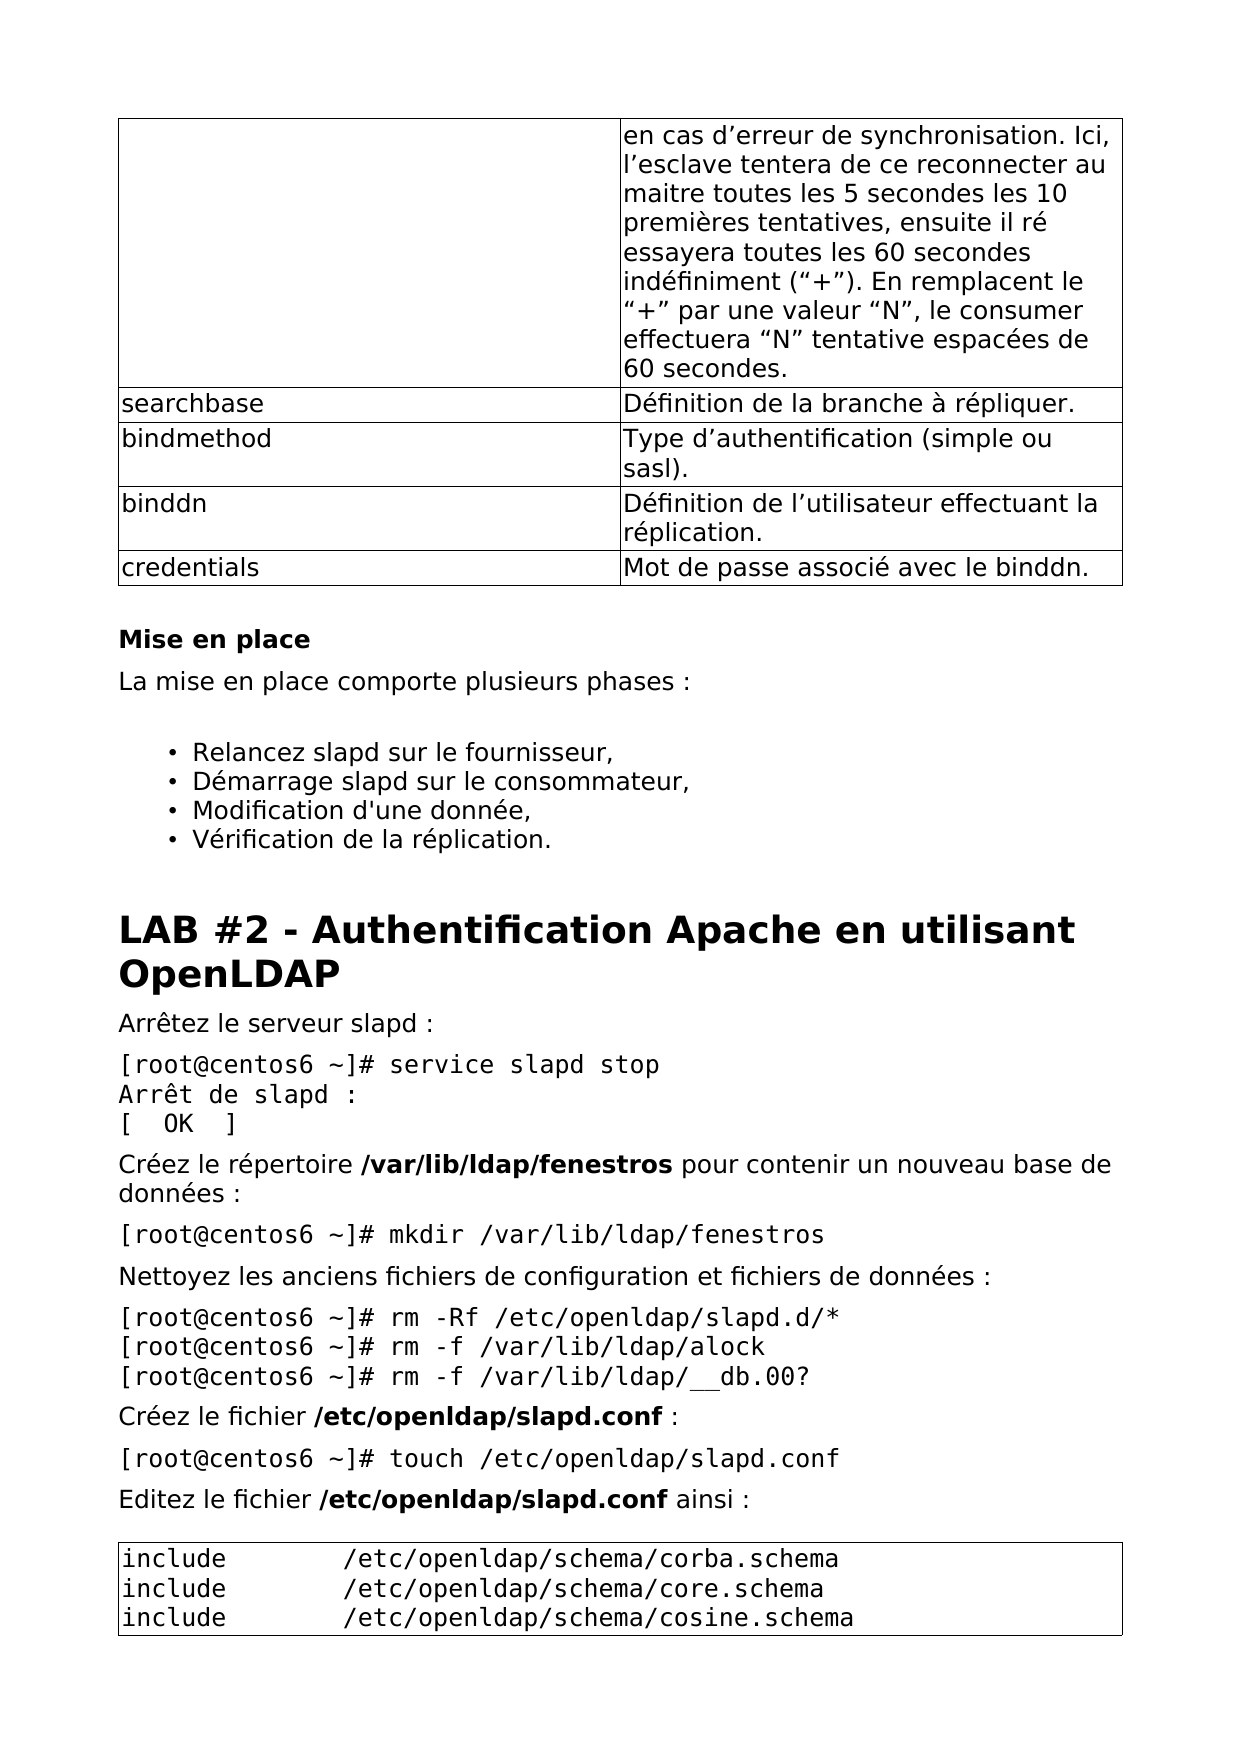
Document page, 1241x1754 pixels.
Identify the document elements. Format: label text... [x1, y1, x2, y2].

subtitle LAB #2 - Authentification Apache en utilisant OpenLDAP [118, 909, 1122, 996]
text [root@centos6 ~]# mkdir /var/lib/ldap/fenestros [118, 1221, 1122, 1250]
table_cell binddn [119, 487, 620, 550]
list Vérification de la réplication. [177, 826, 1122, 855]
list Relancez slapd sur le fournisseur, [177, 738, 1122, 767]
text Créez le fichier /etc/openldap/slapd.conf : [118, 1403, 1122, 1432]
text Editez le fichier /etc/openldap/slapd.conf ainsi : [118, 1485, 1122, 1514]
text La mise en place comporte plusieurs phases : [118, 667, 1122, 696]
text [root@centos6 ~]# rm -Rf /etc/openldap/slapd.d/* [root@centos6 ~]# rm -f /var/lib/ldap/alock [root@centos6 ~]# rm -f /var/lib/ldap/__db.00? [118, 1303, 1122, 1391]
table_cell [119, 119, 620, 387]
list Modification d'une donnée, [177, 796, 1122, 826]
table_cell Définition de l’utilisateur effectuant la réplication. [621, 487, 1122, 550]
table_cell credentials [119, 551, 620, 585]
table_cell searchbase [119, 388, 620, 422]
table_cell Définition de la branche à répliquer. [621, 388, 1122, 422]
table_cell Type d’authentification (simple ou sasl). [621, 423, 1122, 486]
subtitle Mise en place [118, 625, 1122, 654]
table_cell Mot de passe associé avec le binddn. [621, 551, 1122, 585]
text [root@centos6 ~]# service slapd stop Arrêt de slapd : [ OK ] [118, 1051, 1122, 1138]
text Créez le répertoire /var/lib/ldap/fenestros pour contenir un nouveau base de données : [118, 1150, 1122, 1208]
table_cell bindmethod [119, 423, 620, 486]
table_cell en cas d’erreur de synchronisation. Ici, l’esclave tentera de ce reconnecter au maitre toutes les 5 secondes les 10 premières tentatives, ensuite il ré essayera toutes les 60 secondes indéfiniment (“+”). En remplacent le “+” par une valeur “N”, le consumer effectuera “N” tentative espacées de 60 secondes. [621, 119, 1122, 387]
table_header include /etc/openldap/schema/corba.schema include /etc/openldap/schema/core.schema include /etc/openldap/schema/cosine.schema [119, 1543, 1122, 1635]
list Démarrage slapd sur le consommateur, [177, 767, 1122, 796]
text Arrêtez le serveur slapd : [118, 1009, 1122, 1038]
text [root@centos6 ~]# touch /etc/openldap/slapd.conf [118, 1444, 1122, 1473]
text Nettoyez les anciens fichiers de configuration et fichiers de données : [118, 1262, 1122, 1291]
